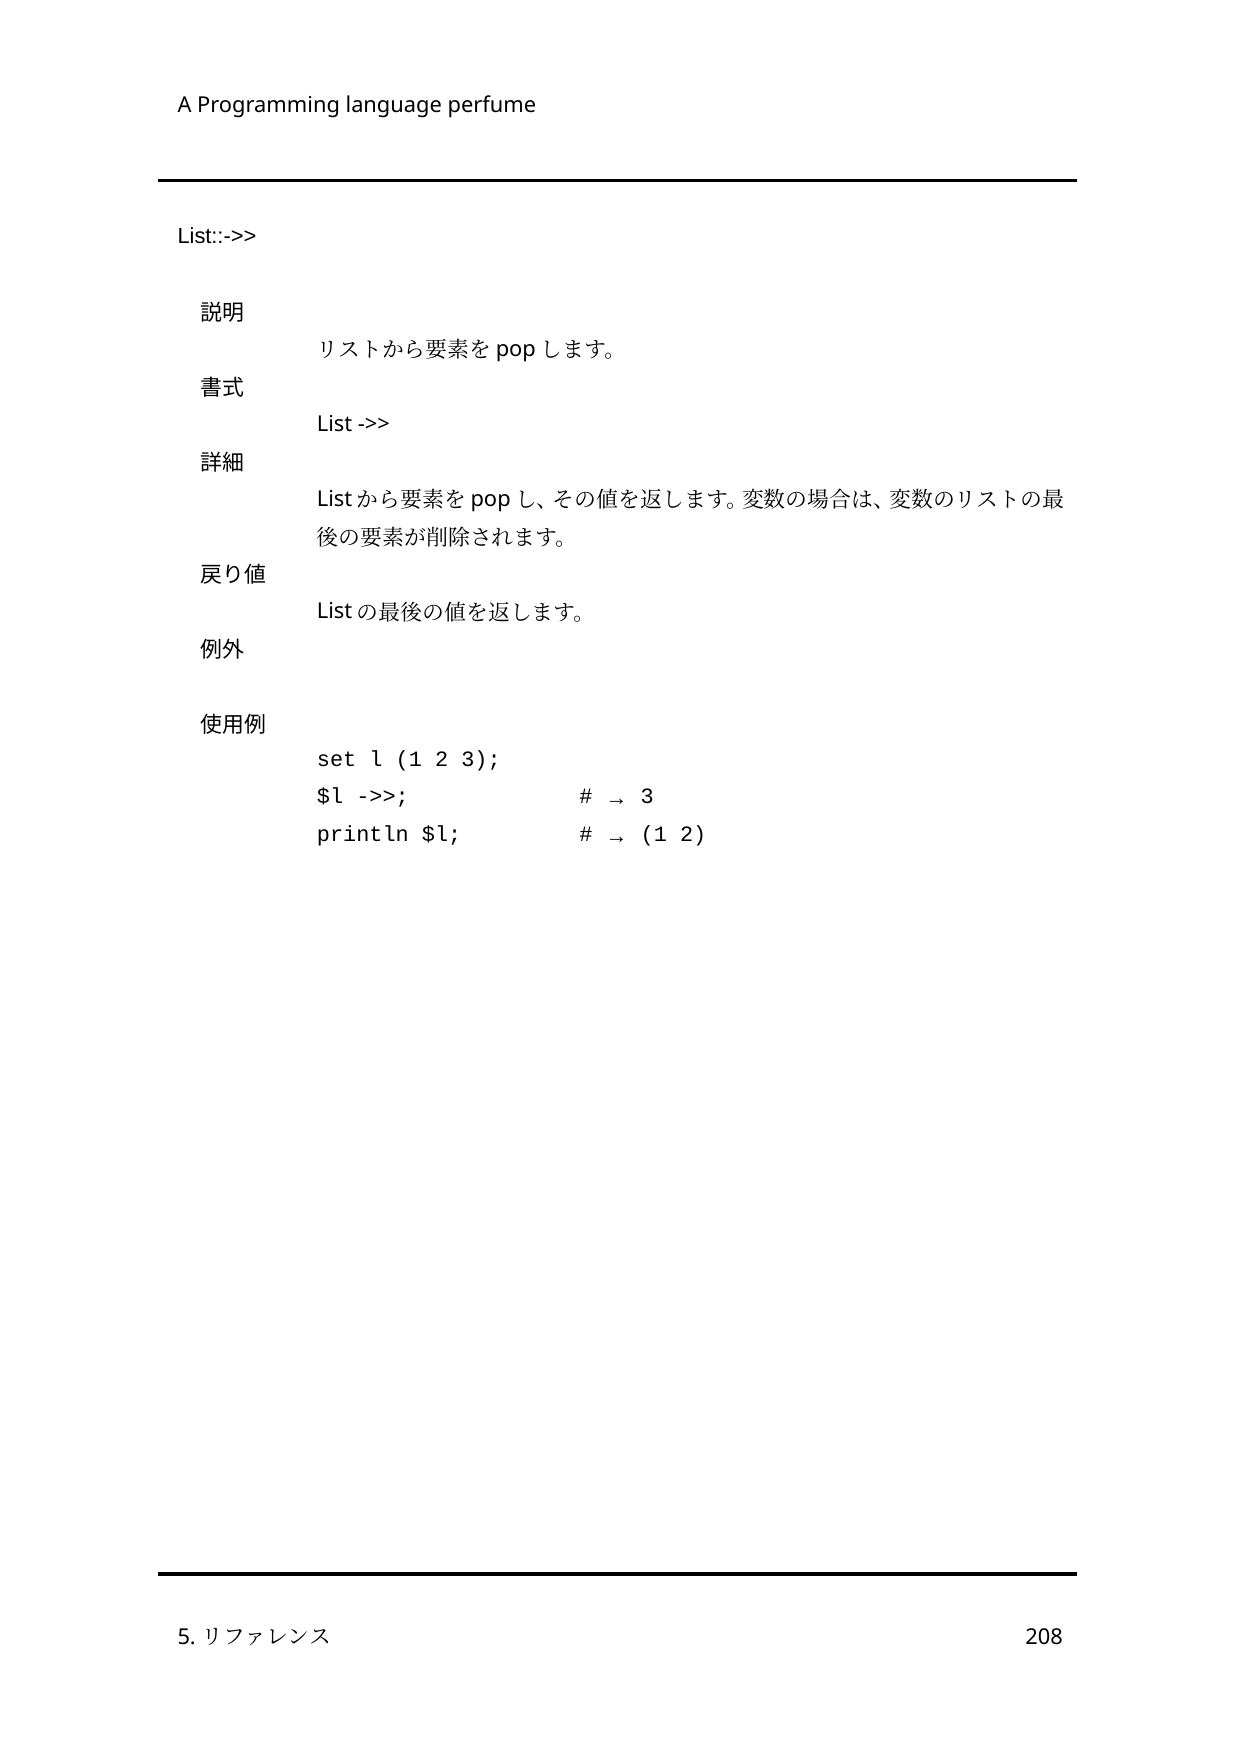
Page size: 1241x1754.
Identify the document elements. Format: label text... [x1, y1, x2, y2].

table_cell 使用例 [200, 704, 317, 854]
table_cell Listから要素をpopし、その値を返します。変数の場合は、変数のリストの最後の要素が削除されます。 [317, 442, 1063, 554]
table_cell Listの最後の値を返します。 [317, 554, 1063, 629]
table_header 説明 [200, 292, 317, 367]
table_cell 戻り値 [200, 554, 317, 629]
table_header リストから要素をpopします。 [317, 292, 1063, 367]
table_cell [317, 629, 1063, 704]
table_cell set l (1 2 3); $l ->>; # → 3 println $l; # → (1 2) [317, 704, 1063, 854]
subtitle List::->> [177, 217, 1063, 254]
table_cell 詳細 [200, 442, 317, 554]
table_cell List ->> [317, 367, 1063, 442]
table_cell 書式 [200, 367, 317, 442]
table_cell 例外 [200, 629, 317, 704]
